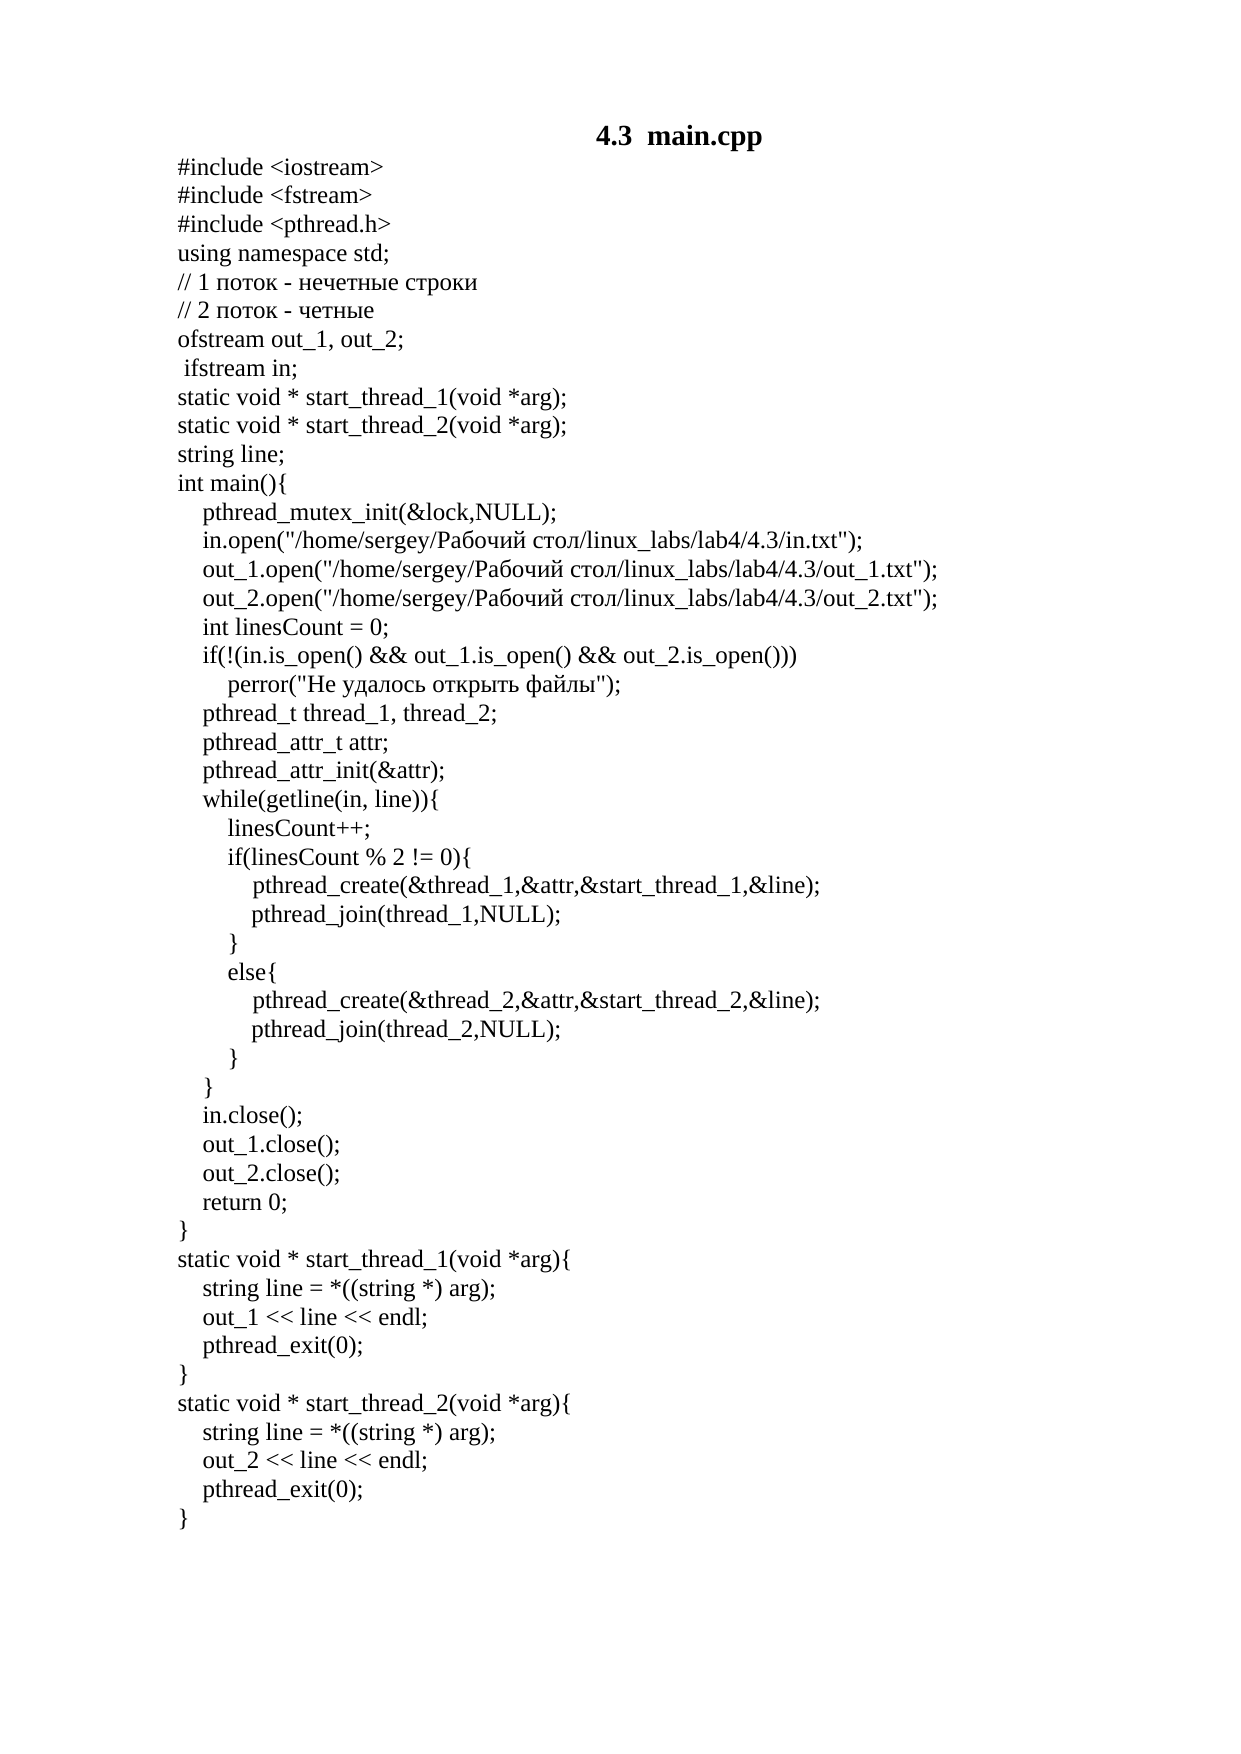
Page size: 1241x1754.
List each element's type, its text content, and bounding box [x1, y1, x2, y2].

text perror("Не удалось открыть файлы"); [177, 669, 1181, 698]
text } [177, 1043, 1181, 1072]
text ofstream out_1, out_2; [177, 324, 1181, 353]
text #include <fstream> [177, 180, 1181, 209]
text static void * start_thread_1(void *arg); [177, 382, 1181, 410]
text if(!(in.is_open() && out_1.is_open() && out_2.is_open())) [177, 640, 1181, 669]
text linesCount++; [177, 813, 1181, 842]
text in.close(); [177, 1100, 1181, 1129]
text static void * start_thread_1(void *arg){ [177, 1244, 1181, 1273]
text if(linesCount % 2 != 0){ [177, 842, 1181, 870]
text string line = *((string *) arg); [177, 1417, 1181, 1445]
text } [177, 1215, 1181, 1244]
text } [177, 928, 1181, 957]
text out_2.close(); [177, 1158, 1181, 1187]
text pthread_attr_init(&attr); [177, 755, 1181, 784]
text pthread_t thread_1, thread_2; [177, 698, 1181, 727]
text #include <pthread.h> [177, 209, 1181, 238]
text using namespace std; [177, 238, 1181, 267]
text pthread_join(thread_1,NULL); [177, 899, 1181, 928]
text return 0; [177, 1187, 1181, 1215]
text // 1 поток - нечетные строки [177, 267, 1181, 295]
text } [177, 1072, 1181, 1100]
text static void * start_thread_2(void *arg){ [177, 1388, 1181, 1417]
text else{ [177, 957, 1181, 985]
text in.open("/home/sergey/Рабочий стол/linux_labs/lab4/4.3/in.txt"); [177, 525, 1181, 554]
text while(getline(in, line)){ [177, 784, 1181, 813]
text pthread_exit(0); [177, 1474, 1181, 1503]
text static void * start_thread_2(void *arg); [177, 410, 1181, 439]
text out_2.open("/home/sergey/Рабочий стол/linux_labs/lab4/4.3/out_2.txt"); [177, 583, 1181, 612]
subtitle 4.3 main.cpp [177, 118, 1181, 152]
text pthread_create(&thread_1,&attr,&start_thread_1,&line); [177, 870, 1181, 899]
text string line = *((string *) arg); [177, 1273, 1181, 1302]
text ifstream in; [177, 353, 1181, 382]
text // 2 поток - четные [177, 295, 1181, 324]
text pthread_attr_t attr; [177, 727, 1181, 755]
text } [177, 1359, 1181, 1388]
text string line; [177, 439, 1181, 468]
text } [177, 1503, 1181, 1532]
text out_2 << line << endl; [177, 1445, 1181, 1474]
text int linesCount = 0; [177, 612, 1181, 640]
text int main(){ [177, 468, 1181, 497]
text pthread_exit(0); [177, 1330, 1181, 1359]
text #include <iostream> [177, 152, 1181, 180]
text out_1.close(); [177, 1129, 1181, 1158]
text out_1.open("/home/sergey/Рабочий стол/linux_labs/lab4/4.3/out_1.txt"); [177, 554, 1181, 583]
text pthread_join(thread_2,NULL); [177, 1014, 1181, 1043]
text out_1 << line << endl; [177, 1302, 1181, 1330]
text pthread_create(&thread_2,&attr,&start_thread_2,&line); [177, 985, 1181, 1014]
text pthread_mutex_init(&lock,NULL); [177, 497, 1181, 525]
